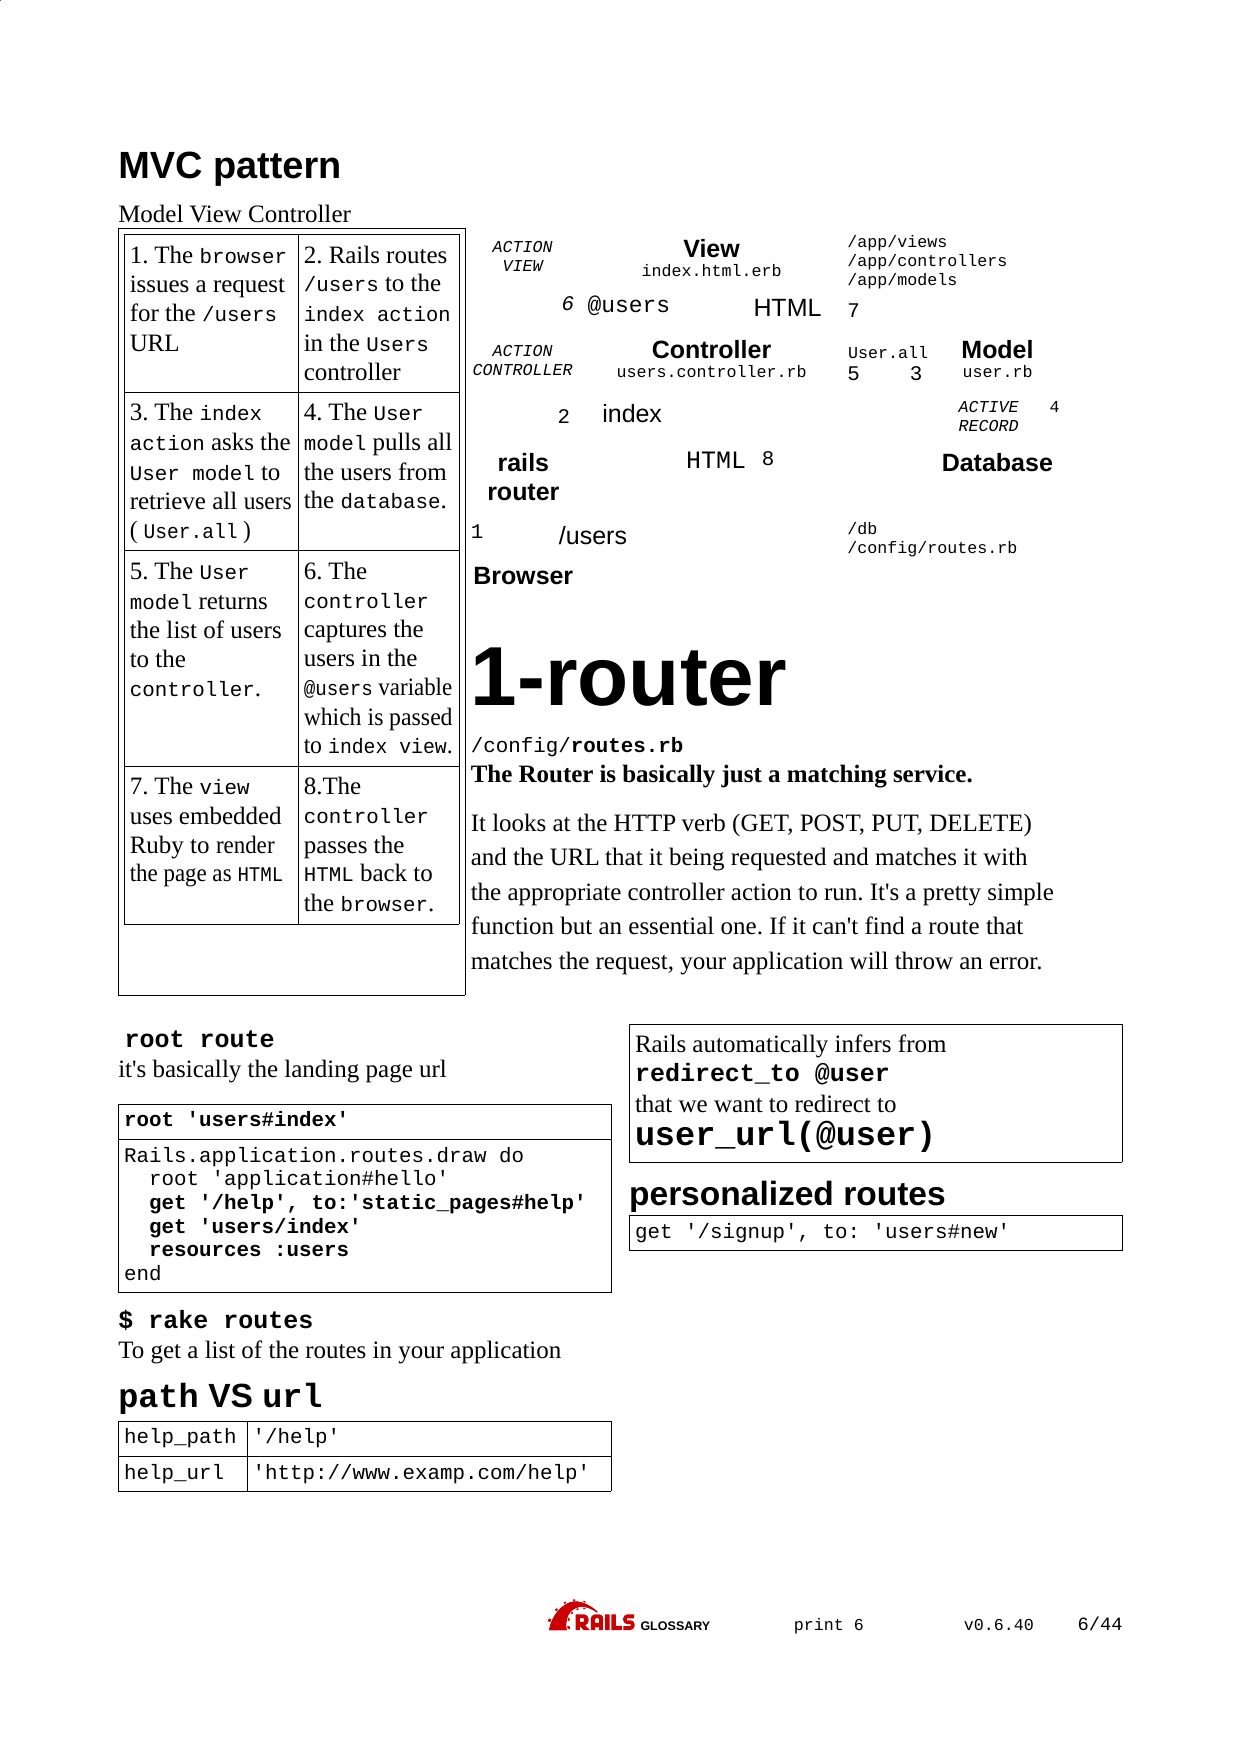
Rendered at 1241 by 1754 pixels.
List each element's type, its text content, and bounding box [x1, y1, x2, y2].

table_cell [676, 555, 733, 596]
table_cell Controller users.controller.rb [581, 329, 841, 393]
table_cell 'http://www.examp.com/help' [248, 1457, 611, 1491]
table_cell [733, 393, 756, 442]
text Model View Controller [118, 199, 1122, 228]
table_cell User.all 5 3 [841, 329, 934, 393]
table_cell rails router [466, 442, 581, 515]
table_header '/help' [248, 1422, 611, 1456]
table_header root 'users#index' [119, 1105, 611, 1139]
subtitle $ rake routes [118, 1307, 611, 1336]
table_cell Rails.application.routes.draw do root 'application#hello' get '/help', to:'static_pages#help' get 'users/index' resources :users end [119, 1140, 611, 1292]
table_cell [676, 515, 733, 555]
table_cell 4 [1044, 393, 1060, 442]
table_header get '/signup', to: 'users#new' [630, 1216, 1122, 1250]
text root route [118, 1024, 611, 1054]
table_cell help_url [119, 1457, 247, 1491]
table_cell 3. The index action asks the User model to retrieve all users ( User.all ) [125, 393, 298, 550]
table_cell [676, 287, 733, 329]
table_cell 1-router /config/routes.rb The Router is basically just a matching service. It looks at the HTTP verb (GET, POST, PUT, DELETE) and the URL that it being requested and matches it with the appropriate controller action to run. It's a pretty simple function but an essential one. If it can't find a route that matches the request, your application will throw an error. [466, 596, 1060, 995]
table_cell [634, 515, 676, 555]
table_cell [676, 393, 733, 442]
table_header 2. Rails routes /users to the index action in the Users controller [299, 235, 459, 392]
table_header ACTION VIEW [466, 228, 581, 287]
subtitle personalized routes [629, 1173, 1122, 1212]
table_header /app/views /app/controllers /app/models 7 [841, 228, 1060, 329]
table_cell 5. The User model returns the list of users to the controller. [125, 551, 298, 766]
table_cell [634, 442, 676, 515]
table_cell [733, 515, 756, 555]
table_cell [466, 393, 552, 442]
table_cell HTML [733, 287, 841, 329]
table_cell 6 [466, 287, 581, 329]
table_cell [756, 393, 934, 442]
table_header View index.html.erb [581, 228, 841, 287]
table_cell 6. The controller captures the users in the @users variable which is passed to index view. [299, 551, 459, 766]
table_cell Model user.rb [935, 329, 1060, 393]
table_header [119, 229, 465, 995]
table_cell 7. The view uses embedded Ruby to render the page as HTML [125, 767, 298, 923]
table_cell HTML [676, 442, 756, 515]
table_cell /db /config/routes.rb [841, 515, 1060, 596]
table_cell ACTIVE RECORD [935, 393, 1044, 442]
table_header help_path [119, 1422, 247, 1456]
table_cell @users [581, 287, 676, 329]
subtitle path VS url [118, 1376, 611, 1418]
table_cell 1 [466, 515, 552, 555]
table_cell [733, 555, 756, 596]
table_cell Database [935, 442, 1060, 515]
table_cell [581, 442, 634, 515]
table_cell [756, 555, 841, 596]
text it's basically the landing page url [118, 1054, 611, 1083]
table_cell index [581, 393, 676, 442]
table_cell 8 [756, 442, 934, 515]
table_cell [756, 515, 841, 555]
subtitle MVC pattern [118, 143, 611, 187]
table_cell ACTION CONTROLLER [466, 329, 581, 393]
table_cell [634, 555, 676, 596]
table_cell Browser [466, 555, 581, 596]
table_header Rails automatically infers from redirect_to @user that we want to redirect to user_url(@user) [630, 1025, 1122, 1162]
table_cell [581, 555, 634, 596]
text To get a list of the routes in your application [118, 1336, 611, 1364]
table_header 1. The browser issues a request for the /users URL [125, 235, 298, 392]
table_cell 8.The controller passes the HTML back to the browser. [299, 767, 459, 923]
table_cell 4. The User model pulls all the users from the database. [299, 393, 459, 550]
table_cell 2 [552, 393, 581, 442]
table_cell /users [552, 515, 634, 555]
